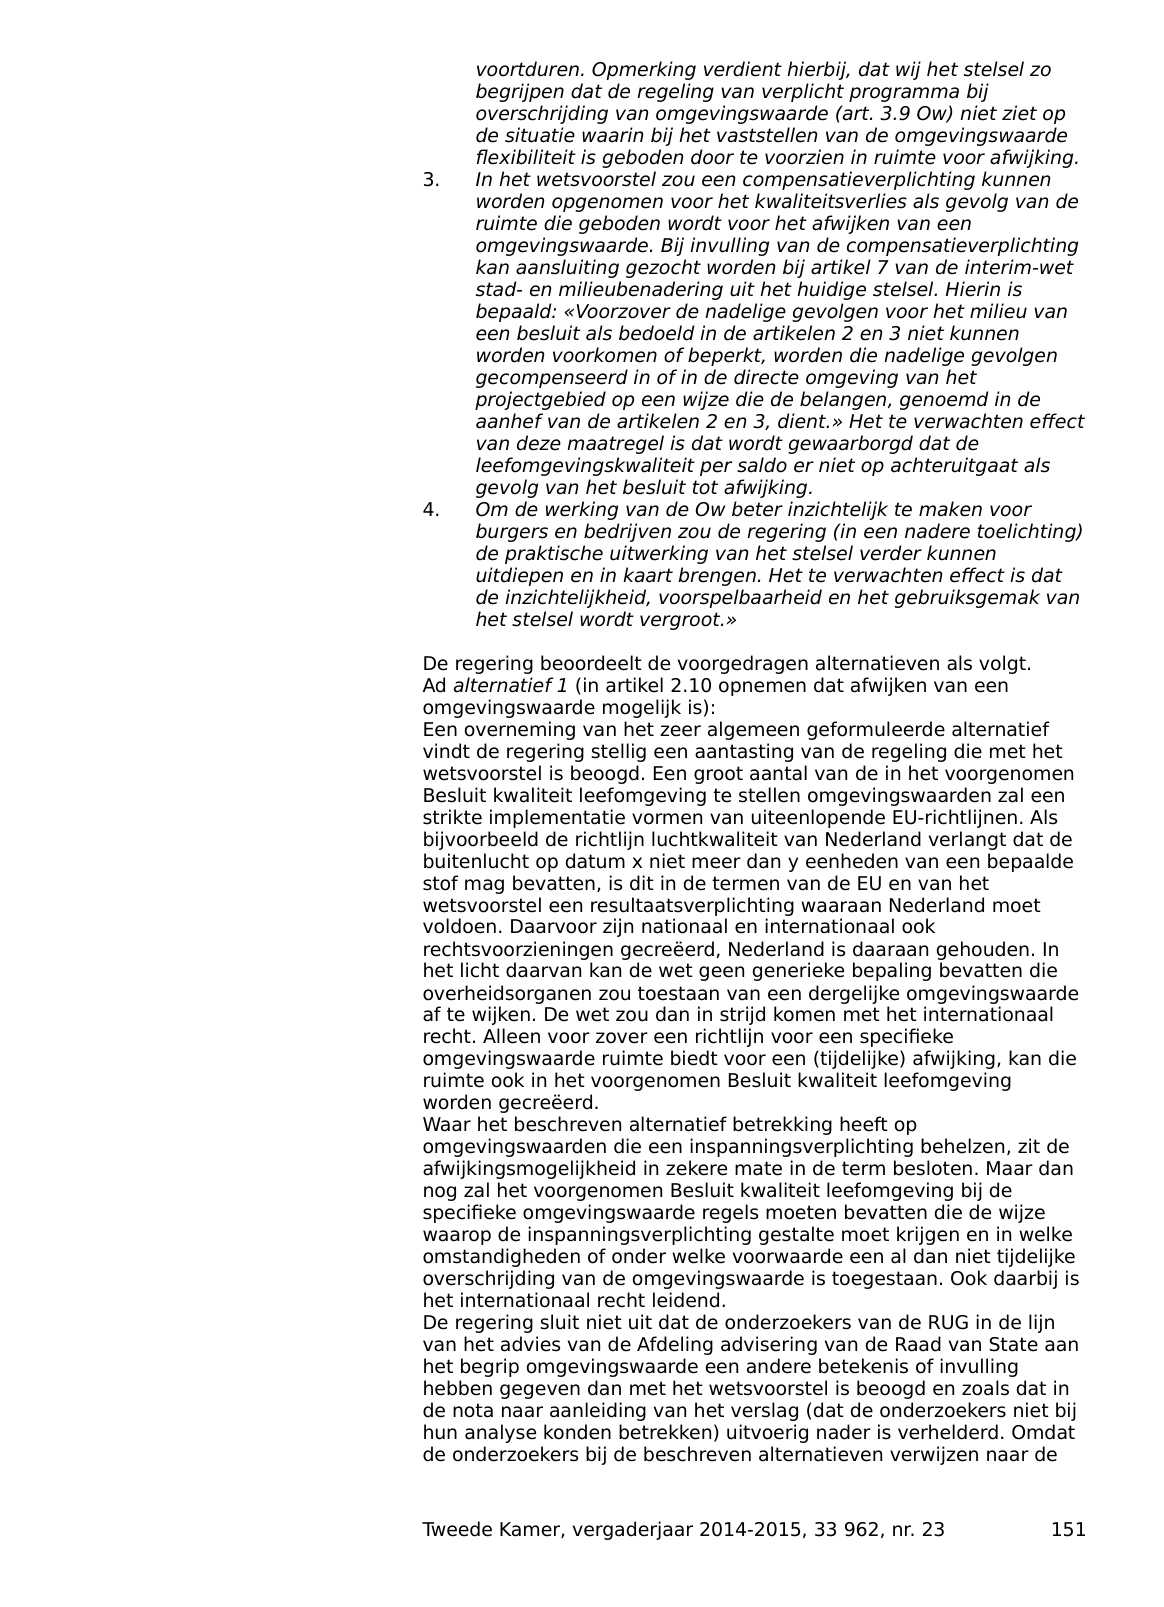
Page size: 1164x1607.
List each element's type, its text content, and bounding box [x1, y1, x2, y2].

text voortduren. Opmerking verdient hierbij, dat wij het stelsel zo begrijpen dat de regeling van verplicht programma bij overschrijding van omgevingswaarde (art. 3.9 Ow) niet ziet op de situatie waarin bij het vaststellen van de omgevingswaarde flexibiliteit is geboden door te voorzien in ruimte voor afwijking. [422, 59, 1087, 169]
text De regering sluit niet uit dat de onderzoekers van de RUG in de lijn van het advies van de Afdeling advisering van de Raad van State aan het begrip omgevingswaarde een andere betekenis of invulling hebben gegeven dan met het wetsvoorstel is beoogd en zoals dat in de nota naar aanleiding van het verslag (dat de onderzoekers niet bij hun analyse konden betrekken) uitvoerig nader is verhelderd. Omdat de onderzoekers bij de beschreven alternatieven verwijzen naar de [422, 1312, 1087, 1466]
text Waar het beschreven alternatief betrekking heeft op omgevingswaarden die een inspanningsverplichting behelzen, zit de afwijkingsmogelijkheid in zekere mate in de term besloten. Maar dan nog zal het voorgenomen Besluit kwaliteit leefomgeving bij de specifieke omgevingswaarde regels moeten bevatten die de wijze waarop de inspanningsverplichting gestalte moet krijgen en in welke omstandigheden of onder welke voorwaarde een al dan niet tijdelijke overschrijding van de omgevingswaarde is toegestaan. Ook daarbij is het internationaal recht leidend. [422, 1114, 1087, 1312]
text 4. Om de werking van de Ow beter inzichtelijk te maken voor burgers en bedrijven zou de regering (in een nadere toelichting) de praktische uitwerking van het stelsel verder kunnen uitdiepen en in kaart brengen. Het te verwachten effect is dat de inzichtelijkheid, voorspelbaarheid en het gebruiksgemak van het stelsel wordt vergroot.» [422, 499, 1087, 631]
text Ad alternatief 1 (in artikel 2.10 opnemen dat afwijken van een omgevingswaarde mogelijk is): [422, 675, 1087, 719]
text 3. In het wetsvoorstel zou een compensatieverplichting kunnen worden opgenomen voor het kwaliteitsverlies als gevolg van de ruimte die geboden wordt voor het afwijken van een omgevingswaarde. Bij invulling van de compensatieverplichting kan aansluiting gezocht worden bij artikel 7 van de interim-wet stad- en milieubenadering uit het huidige stelsel. Hierin is bepaald: «Voorzover de nadelige gevolgen voor het milieu van een besluit als bedoeld in de artikelen 2 en 3 niet kunnen worden voorkomen of beperkt, worden die nadelige gevolgen gecompenseerd in of in de directe omgeving van het projectgebied op een wijze die de belangen, genoemd in de aanhef van de artikelen 2 en 3, dient.» Het te verwachten effect van deze maatregel is dat wordt gewaarborgd dat de leefomgevingskwaliteit per saldo er niet op achteruitgaat als gevolg van het besluit tot afwijking. [422, 169, 1087, 499]
text Een overneming van het zeer algemeen geformuleerde alternatief vindt de regering stellig een aantasting van de regeling die met het wetsvoorstel is beoogd. Een groot aantal van de in het voorgenomen Besluit kwaliteit leefomgeving te stellen omgevingswaarden zal een strikte implementatie vormen van uiteenlopende EU-richtlijnen. Als bijvoorbeeld de richtlijn luchtkwaliteit van Nederland verlangt dat de buitenlucht op datum x niet meer dan y eenheden van een bepaalde stof mag bevatten, is dit in de termen van de EU en van het wetsvoorstel een resultaatsverplichting waaraan Nederland moet voldoen. Daarvoor zijn nationaal en internationaal ook rechtsvoorzieningen gecreëerd, Nederland is daaraan gehouden. In het licht daarvan kan de wet geen generieke bepaling bevatten die overheidsorganen zou toestaan van een dergelijke omgevingswaarde af te wijken. De wet zou dan in strijd komen met het internationaal recht. Alleen voor zover een richtlijn voor een specifieke omgevingswaarde ruimte biedt voor een (tijdelijke) afwijking, kan die ruimte ook in het voorgenomen Besluit kwaliteit leefomgeving worden gecreëerd. [422, 719, 1087, 1114]
text De regering beoordeelt de voorgedragen alternatieven als volgt. [422, 653, 1087, 675]
